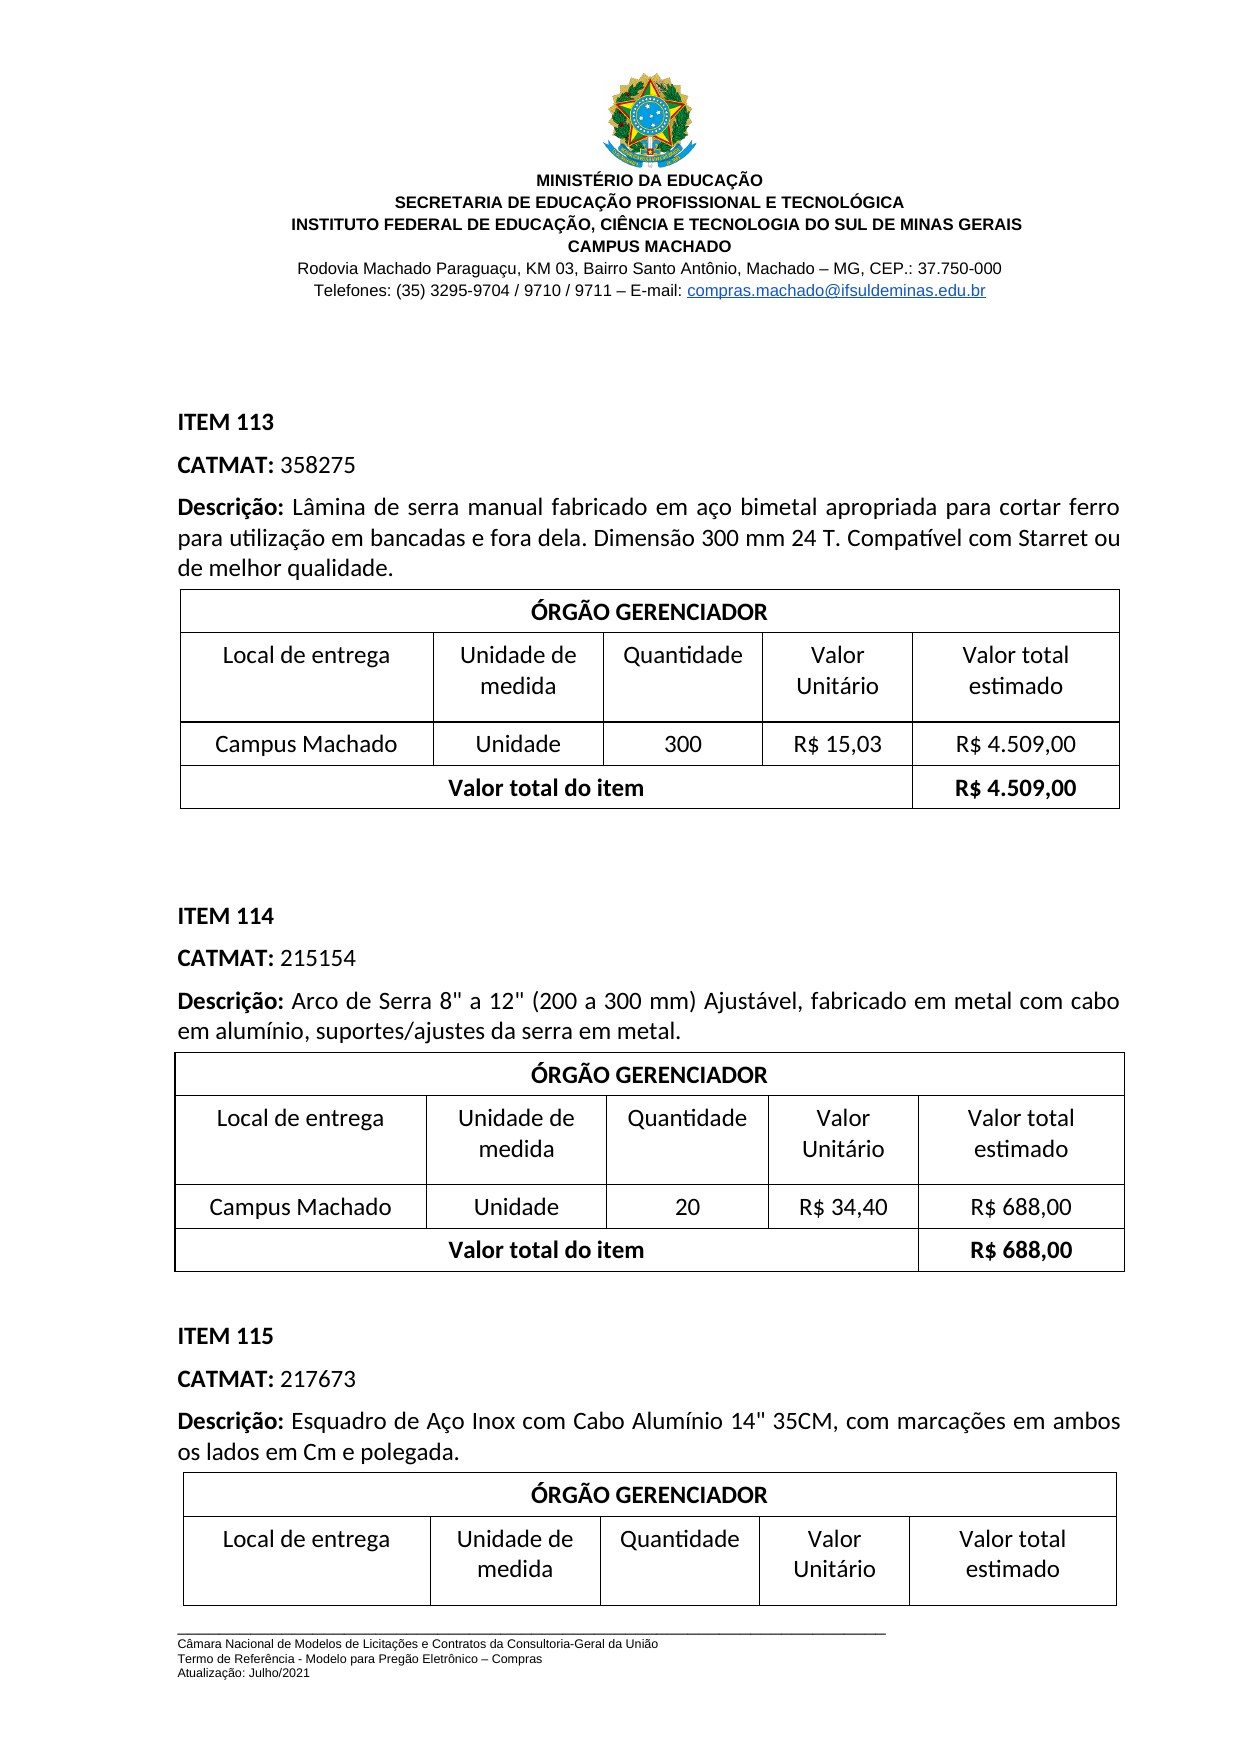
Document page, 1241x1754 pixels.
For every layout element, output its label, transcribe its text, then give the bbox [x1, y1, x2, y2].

table_cell R$ 688,00 [919, 1185, 1124, 1228]
table_cell Valor total estimado [910, 1517, 1116, 1605]
text ITEM 115 [177, 1321, 1122, 1351]
table_header ÓRGÃO GERENCIADOR [181, 590, 1119, 632]
table_cell Valor Unitário [769, 1096, 918, 1184]
table_cell Valor total estimado [913, 633, 1119, 721]
table_header ÓRGÃO GERENCIADOR [184, 1473, 1116, 1516]
table_cell Valor total estimado [919, 1096, 1124, 1184]
table_cell Local de entrega [184, 1517, 430, 1605]
table_cell Campus Machado [181, 723, 433, 765]
table_cell Unidade de medida [434, 633, 603, 721]
text ITEM 114 [177, 900, 1122, 931]
text ITEM 113 [177, 407, 1122, 437]
picture [669, 149, 680, 155]
table_cell Quantidade [604, 633, 762, 721]
table_header ÓRGÃO GERENCIADOR [176, 1053, 1124, 1095]
table_cell 20 [607, 1185, 768, 1228]
table_cell Local de entrega [176, 1096, 426, 1184]
table_cell R$ 4.509,00 [913, 766, 1119, 808]
table_cell R$ 34,40 [769, 1185, 918, 1228]
table_cell Valor total do item [176, 1229, 918, 1271]
table_cell Unidade [434, 723, 603, 765]
table_cell R$ 688,00 [919, 1229, 1124, 1271]
picture [643, 163, 658, 168]
table_cell Quantidade [601, 1517, 759, 1605]
table_cell Unidade de medida [431, 1517, 600, 1605]
text Descrição: Arco de Serra 8" a 12" (200 a 300 mm) Ajustável, fabricado em metal com cabo em alumínio, suportes/ajustes da serra em metal. [177, 985, 1122, 1046]
text Descrição: Esquadro de Aço Inox com Cabo Alumínio 14" 35CM, com marcações em ambos os lados em Cm e polegada. [177, 1405, 1122, 1466]
text CATMAT: 217673 [177, 1363, 1122, 1393]
text CATMAT: 358275 [177, 449, 1122, 479]
table_cell R$ 4.509,00 [913, 723, 1119, 765]
table_cell Unidade de medida [427, 1096, 606, 1184]
table_cell Local de entrega [181, 633, 433, 721]
table_cell Valor total do item [181, 766, 912, 808]
table_cell Valor Unitário [763, 633, 912, 721]
table_cell Quantidade [607, 1096, 768, 1184]
text CATMAT: 215154 [177, 942, 1122, 973]
table_cell Valor Unitário [760, 1517, 909, 1605]
table_cell R$ 15,03 [763, 723, 912, 765]
table_cell Unidade [427, 1185, 606, 1228]
table_cell Campus Machado [176, 1185, 426, 1228]
table_cell 300 [604, 723, 762, 765]
text Descrição: Lâmina de serra manual fabricado em aço bimetal apropriada para cortar ferro para utilização em bancadas e fora dela. Dimensão 300 mm 24 T. Compatível com Starret ou de melhor qualidade. [177, 491, 1122, 583]
picture [603, 73, 697, 168]
